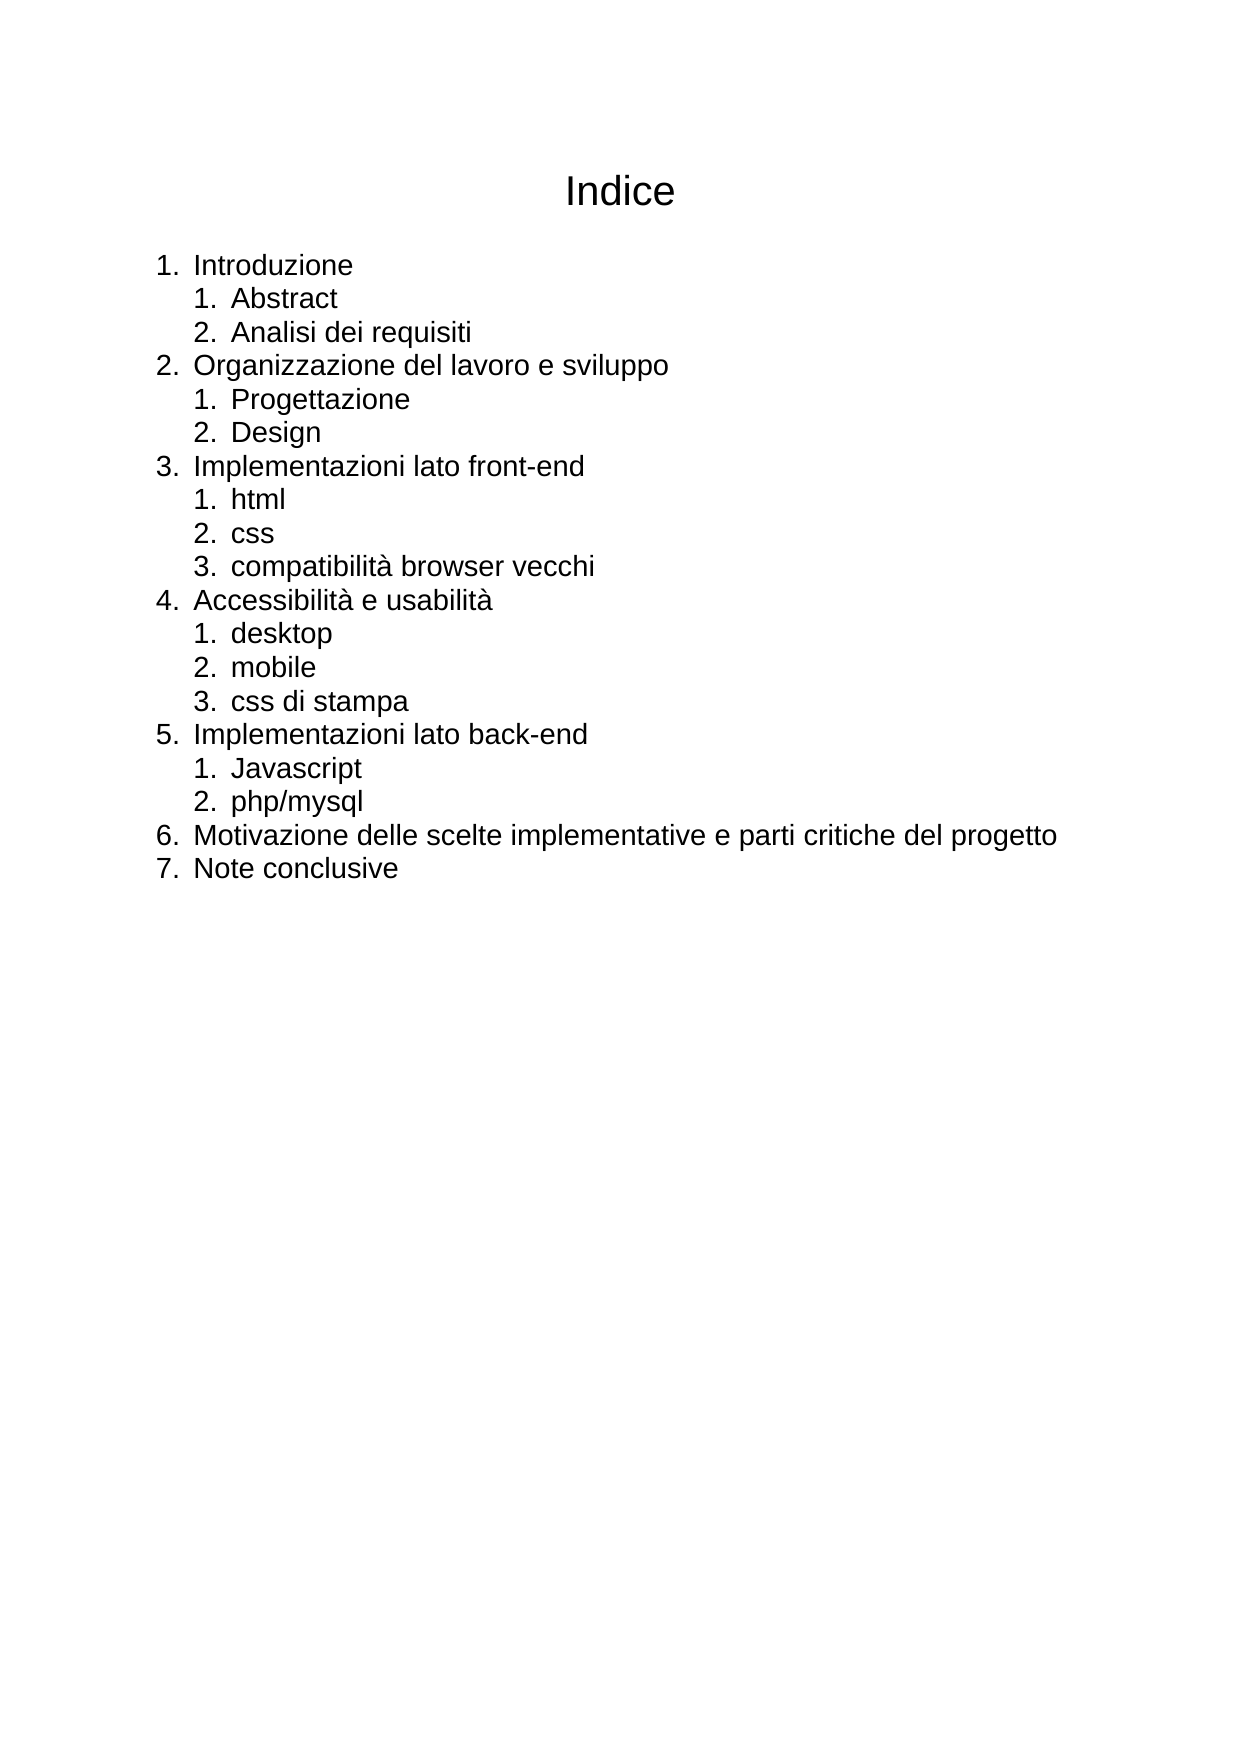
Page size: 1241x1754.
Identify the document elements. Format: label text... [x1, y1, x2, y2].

list desktop [193, 616, 1122, 650]
list Abstract [193, 281, 1122, 314]
list Introduzione [156, 247, 1122, 281]
list Motivazione delle scelte implementative e parti critiche del progetto [156, 818, 1122, 851]
list html [193, 482, 1122, 516]
list compatibilità browser vecchi [193, 549, 1122, 583]
list Implementazioni lato front-end [156, 449, 1122, 482]
list css di stampa [193, 683, 1122, 717]
text Indice [118, 166, 1122, 214]
list mobile [193, 650, 1122, 683]
list Organizzazione del lavoro e sviluppo [156, 348, 1122, 382]
list php/mysql [193, 784, 1122, 818]
list Javascript [193, 751, 1122, 784]
list Implementazioni lato back-end [156, 717, 1122, 751]
list Progettazione [193, 382, 1122, 415]
list css [193, 516, 1122, 549]
list Analisi dei requisiti [193, 314, 1122, 348]
list Note conclusive [156, 851, 1122, 885]
list Accessibilità e usabilità [156, 583, 1122, 616]
list Design [193, 415, 1122, 449]
